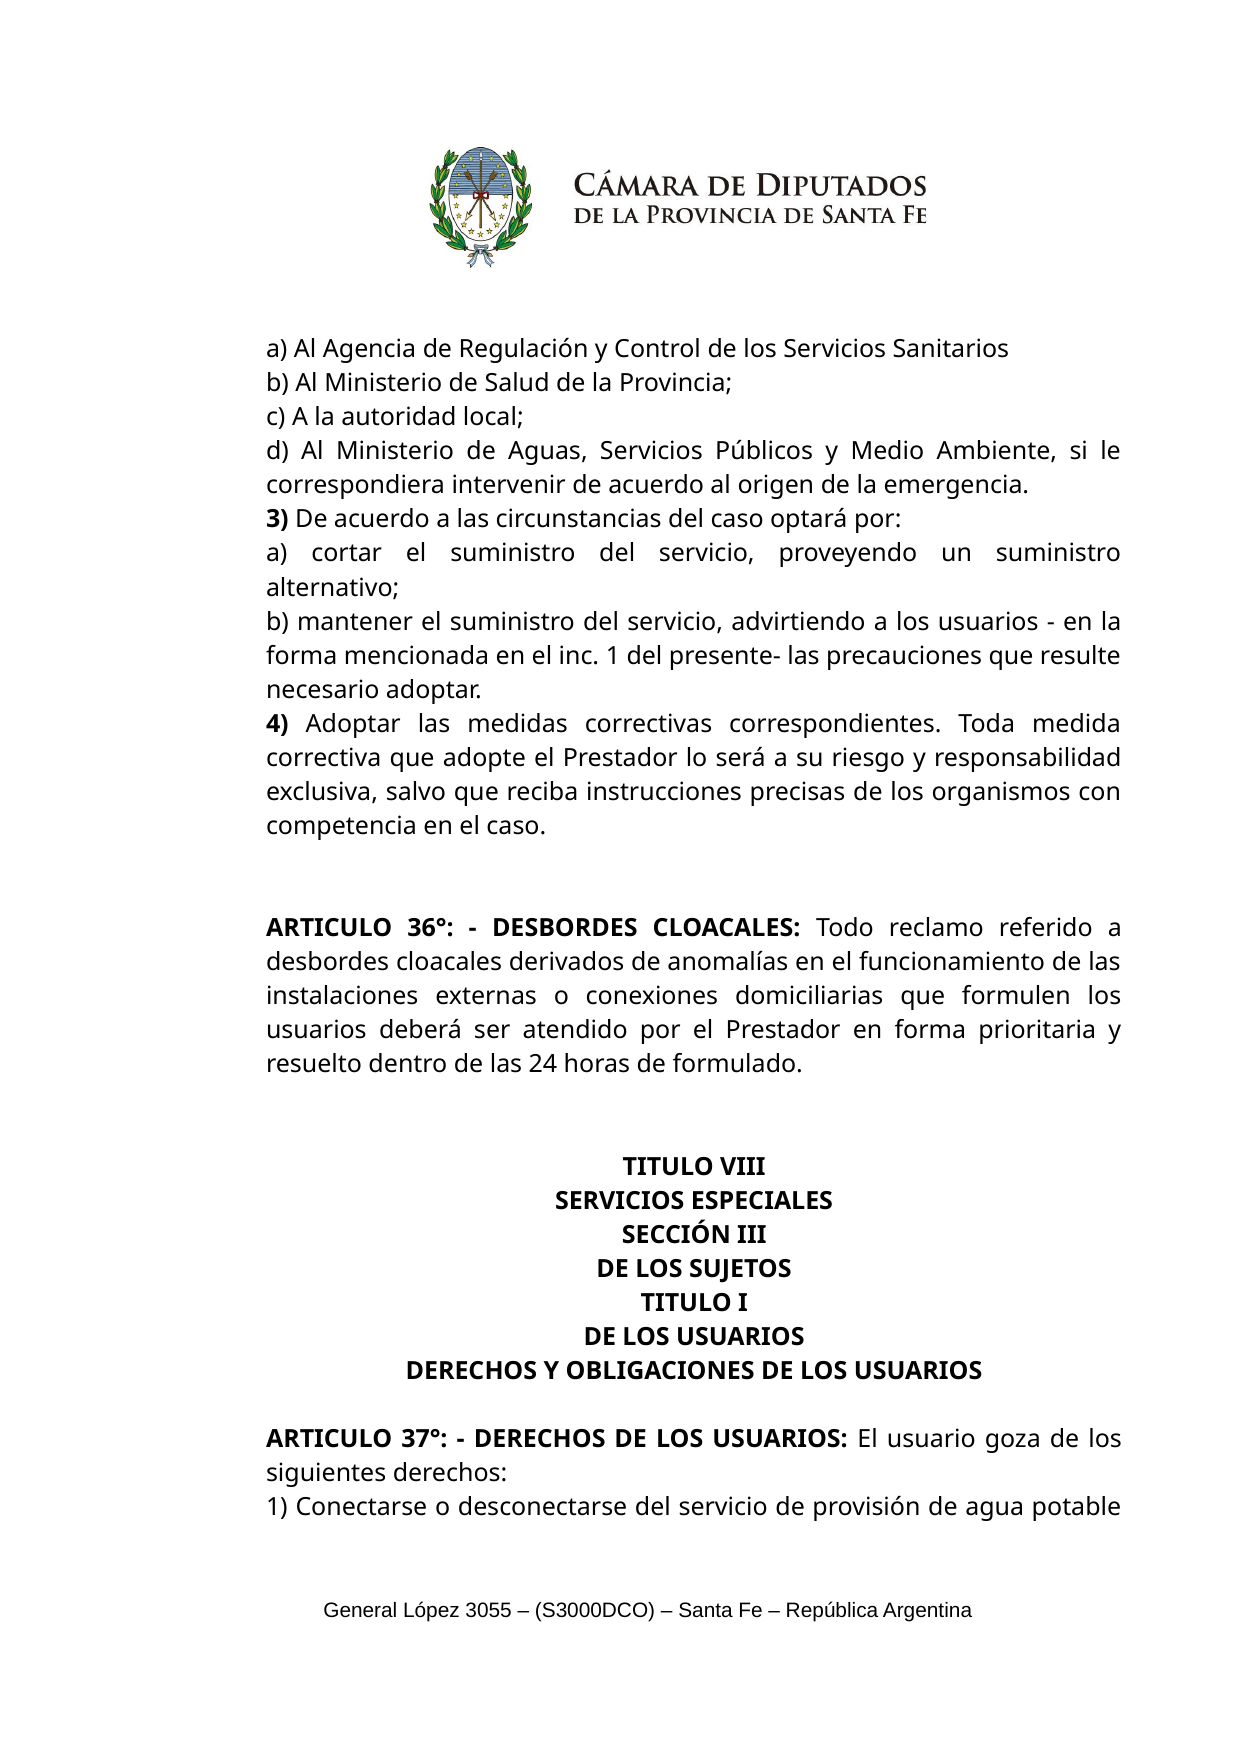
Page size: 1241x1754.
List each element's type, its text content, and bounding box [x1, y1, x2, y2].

text 4) Adoptar las medidas correctivas correspondientes. Toda medida correctiva que adopte el Prestador lo será a su riesgo y responsabilidad exclusiva, salvo que reciba instrucciones precisas de los organismos con competencia en el caso. [266, 705, 1122, 842]
text ARTICULO 36°: - DESBORDES CLOACALES: Todo reclamo referido a desbordes cloacales derivados de anomalías en el funcionamiento de las instalaciones externas o conexiones domiciliarias que formulen los usuarios deberá ser atendido por el Prestador en forma prioritaria y resuelto dentro de las 24 horas de formulado. [266, 910, 1122, 1080]
text SECCIÓN III [266, 1216, 1122, 1250]
text TITULO I [266, 1284, 1122, 1318]
text DERECHOS Y OBLIGACIONES DE LOS USUARIOS [266, 1353, 1122, 1387]
picture [429, 147, 927, 272]
text DE LOS SUJETOS [266, 1250, 1122, 1284]
text b) mantener el suministro del servicio, advirtiendo a los usuarios - en la forma mencionada en el inc. 1 del presente- las precauciones que resulte necesario adoptar. [266, 603, 1122, 705]
text b) Al Ministerio de Salud de la Provincia; [266, 365, 1122, 399]
text a) Al Agencia de Regulación y Control de los Servicios Sanitarios [266, 331, 1122, 365]
text a) cortar el suministro del servicio, proveyendo un suministro alternativo; [266, 535, 1122, 603]
text SERVICIOS ESPECIALES [266, 1182, 1122, 1216]
text d) Al Ministerio de Aguas, Servicios Públicos y Medio Ambiente, si le correspondiera intervenir de acuerdo al origen de la emergencia. [266, 433, 1122, 501]
text DE LOS USUARIOS [266, 1318, 1122, 1353]
text 1) Conectarse o desconectarse del servicio de provisión de agua potable [266, 1489, 1122, 1523]
text ARTICULO 37°: - DERECHOS DE LOS USUARIOS: El usuario goza de los siguientes derechos: [266, 1421, 1122, 1489]
text 3) De acuerdo a las circunstancias del caso optará por: [266, 501, 1122, 535]
text TITULO VIII [266, 1148, 1122, 1182]
text c) A la autoridad local; [266, 399, 1122, 433]
